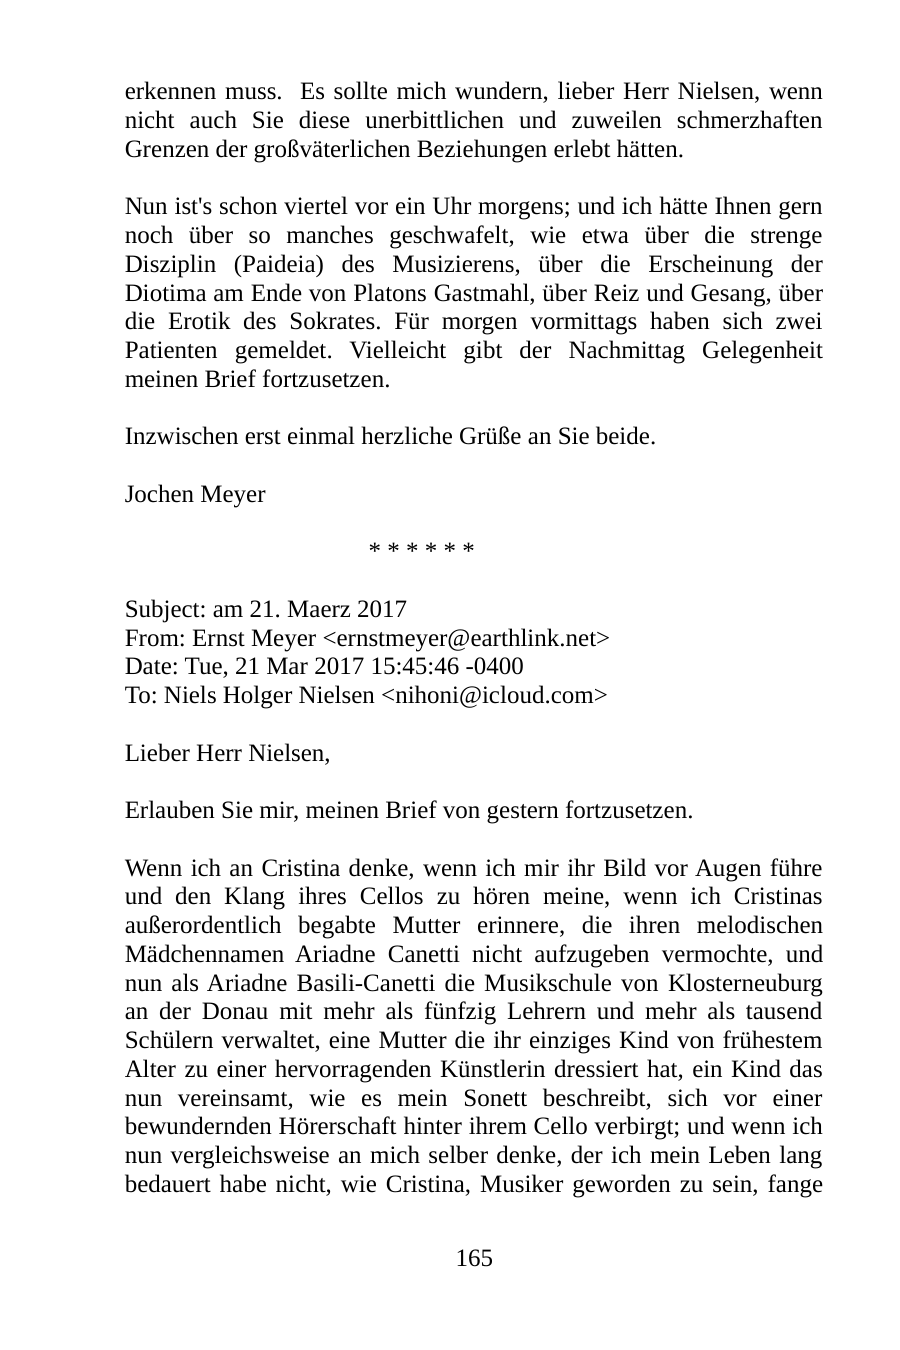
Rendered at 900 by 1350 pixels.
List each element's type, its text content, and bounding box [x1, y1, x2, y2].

text From: Ernst Meyer <ernstmeyer@earthlink.net> [124, 623, 823, 651]
text Jochen Meyer [124, 479, 823, 508]
text erkennen muss. Es sollte mich wundern, lieber Herr Nielsen, wenn nicht auch Sie diese unerbittlichen und zuweilen schmerzhaften Grenzen der großväterlichen Beziehungen erlebt hätten. [124, 76, 823, 163]
text Lieber Herr Nielsen, [124, 738, 823, 766]
text * * * * * * [124, 536, 823, 565]
text Subject: am 21. Maerz 2017 [124, 594, 823, 623]
text To: Niels Holger Nielsen <nihoni@icloud.com> [124, 680, 823, 709]
text Inzwischen erst einmal herzliche Grüße an Sie beide. [124, 421, 823, 450]
text Wenn ich an Cristina denke, wenn ich mir ihr Bild vor Augen führe und den Klang ihres Cellos zu hören meine, wenn ich Cristinas außerordentlich begabte Mutter erinnere, die ihren melodischen Mädchennamen Ariadne Canetti nicht aufzugeben vermochte, und nun als Ariadne Basili-Canetti die Musikschule von Klosterneuburg an der Donau mit mehr als fünfzig Lehrern und mehr als tausend Schülern verwaltet, eine Mutter die ihr einziges Kind von frühestem Alter zu einer hervorragenden Künstlerin dressiert hat, ein Kind das nun vereinsamt, wie es mein Sonett beschreibt, sich vor einer bewundernden Hörerschaft hinter ihrem Cello verbirgt; und wenn ich nun vergleichsweise an mich selber denke, der ich mein Leben lang bedauert habe nicht, wie Cristina, Musiker geworden zu sein, fange [124, 853, 823, 1198]
text Erlauben Sie mir, meinen Brief von gestern fortzusetzen. [124, 795, 823, 824]
text Date: Tue, 21 Mar 2017 15:45:46 -0400 [124, 651, 823, 680]
text Nun ist's schon viertel vor ein Uhr morgens; und ich hätte Ihnen gern noch über so manches geschwafelt, wie etwa über die strenge Disziplin (Paideia) des Musizierens, über die Erscheinung der Diotima am Ende von Platons Gastmahl, über Reiz und Gesang, über die Erotik des Sokrates. Für morgen vormittags haben sich zwei Patienten gemeldet. Vielleicht gibt der Nachmittag Gelegenheit meinen Brief fortzusetzen. [124, 191, 823, 393]
